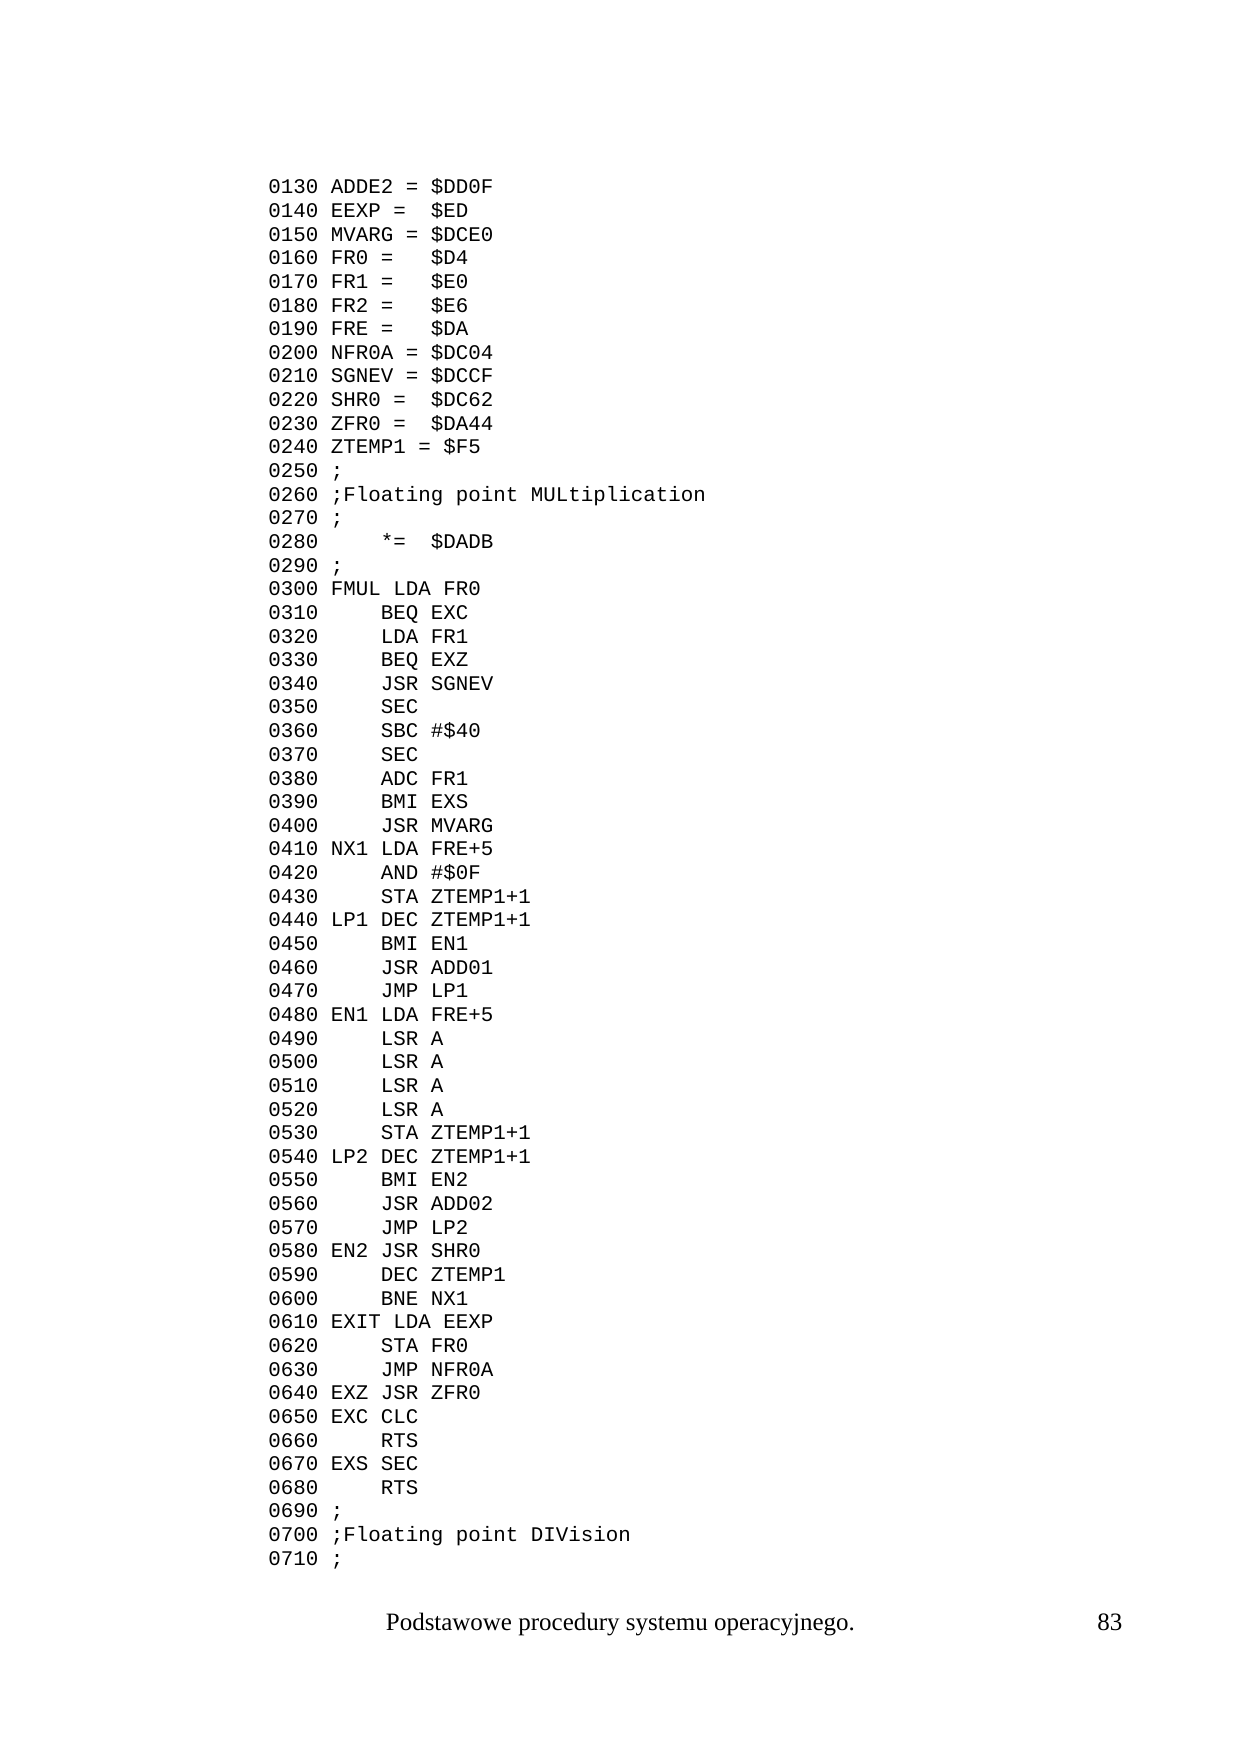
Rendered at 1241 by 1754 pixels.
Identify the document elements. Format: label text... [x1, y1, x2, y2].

text 0660 RTS [118, 1429, 1122, 1453]
text 0330 BEQ EXZ [118, 649, 1122, 673]
text 0190 FRE = $DA [118, 318, 1122, 342]
text 0130 ADDE2 = $DD0F [118, 176, 1122, 200]
text 0590 DEC ZTEMP1 [118, 1264, 1122, 1288]
text 0640 EXZ JSR ZFR0 [118, 1382, 1122, 1406]
text 0310 BEQ EXC [118, 602, 1122, 626]
text 0200 NFR0A = $DC04 [118, 342, 1122, 366]
text 0450 BMI EN1 [118, 933, 1122, 957]
text 0560 JSR ADD02 [118, 1193, 1122, 1217]
text 0150 MVARG = $DCE0 [118, 224, 1122, 247]
text 0140 EEXP = $ED [118, 200, 1122, 224]
text 0530 STA ZTEMP1+1 [118, 1122, 1122, 1146]
text 0400 JSR MVARG [118, 815, 1122, 838]
text 0490 LSR A [118, 1028, 1122, 1051]
text 0630 JMP NFR0A [118, 1359, 1122, 1382]
text 0700 ;Floating point DIVision [118, 1524, 1122, 1548]
text 0610 EXIT LDA EEXP [118, 1311, 1122, 1335]
text 0180 FR2 = $E6 [118, 294, 1122, 318]
text 0250 ; [118, 460, 1122, 484]
text 0620 STA FR0 [118, 1335, 1122, 1359]
text 0390 BMI EXS [118, 791, 1122, 815]
text 0280 *= $DADB [118, 531, 1122, 555]
text 0470 JMP LP1 [118, 980, 1122, 1004]
text 0210 SGNEV = $DCCF [118, 366, 1122, 389]
text 0480 EN1 LDA FRE+5 [118, 1004, 1122, 1028]
text 0340 JSR SGNEV [118, 673, 1122, 697]
text 0510 LSR A [118, 1075, 1122, 1098]
text 0460 JSR ADD01 [118, 957, 1122, 980]
text 0690 ; [118, 1501, 1122, 1524]
text 0710 ; [118, 1548, 1122, 1571]
text 0170 FR1 = $E0 [118, 271, 1122, 294]
text 0420 AND #$0F [118, 862, 1122, 886]
text 0430 STA ZTEMP1+1 [118, 886, 1122, 909]
text 0230 ZFR0 = $DA44 [118, 413, 1122, 436]
text 0600 BNE NX1 [118, 1288, 1122, 1311]
text 0410 NX1 LDA FRE+5 [118, 838, 1122, 862]
text 0290 ; [118, 555, 1122, 578]
text 0680 RTS [118, 1477, 1122, 1501]
text 0360 SBC #$40 [118, 720, 1122, 744]
text 0440 LP1 DEC ZTEMP1+1 [118, 909, 1122, 933]
text 0550 BMI EN2 [118, 1169, 1122, 1193]
text 0260 ;Floating point MULtiplication [118, 484, 1122, 507]
text 0320 LDA FR1 [118, 626, 1122, 649]
text 0240 ZTEMP1 = $F5 [118, 436, 1122, 460]
text 0580 EN2 JSR SHR0 [118, 1240, 1122, 1264]
text 0670 EXS SEC [118, 1453, 1122, 1477]
text 0300 FMUL LDA FR0 [118, 578, 1122, 602]
text 0160 FR0 = $D4 [118, 247, 1122, 271]
text 0500 LSR A [118, 1051, 1122, 1075]
text 0350 SEC [118, 697, 1122, 720]
text 0570 JMP LP2 [118, 1217, 1122, 1240]
text 0650 EXC CLC [118, 1406, 1122, 1429]
text 0540 LP2 DEC ZTEMP1+1 [118, 1146, 1122, 1169]
text 0270 ; [118, 507, 1122, 531]
text 0220 SHR0 = $DC62 [118, 389, 1122, 413]
text 0380 ADC FR1 [118, 767, 1122, 791]
text 0370 SEC [118, 744, 1122, 767]
text 0520 LSR A [118, 1098, 1122, 1122]
